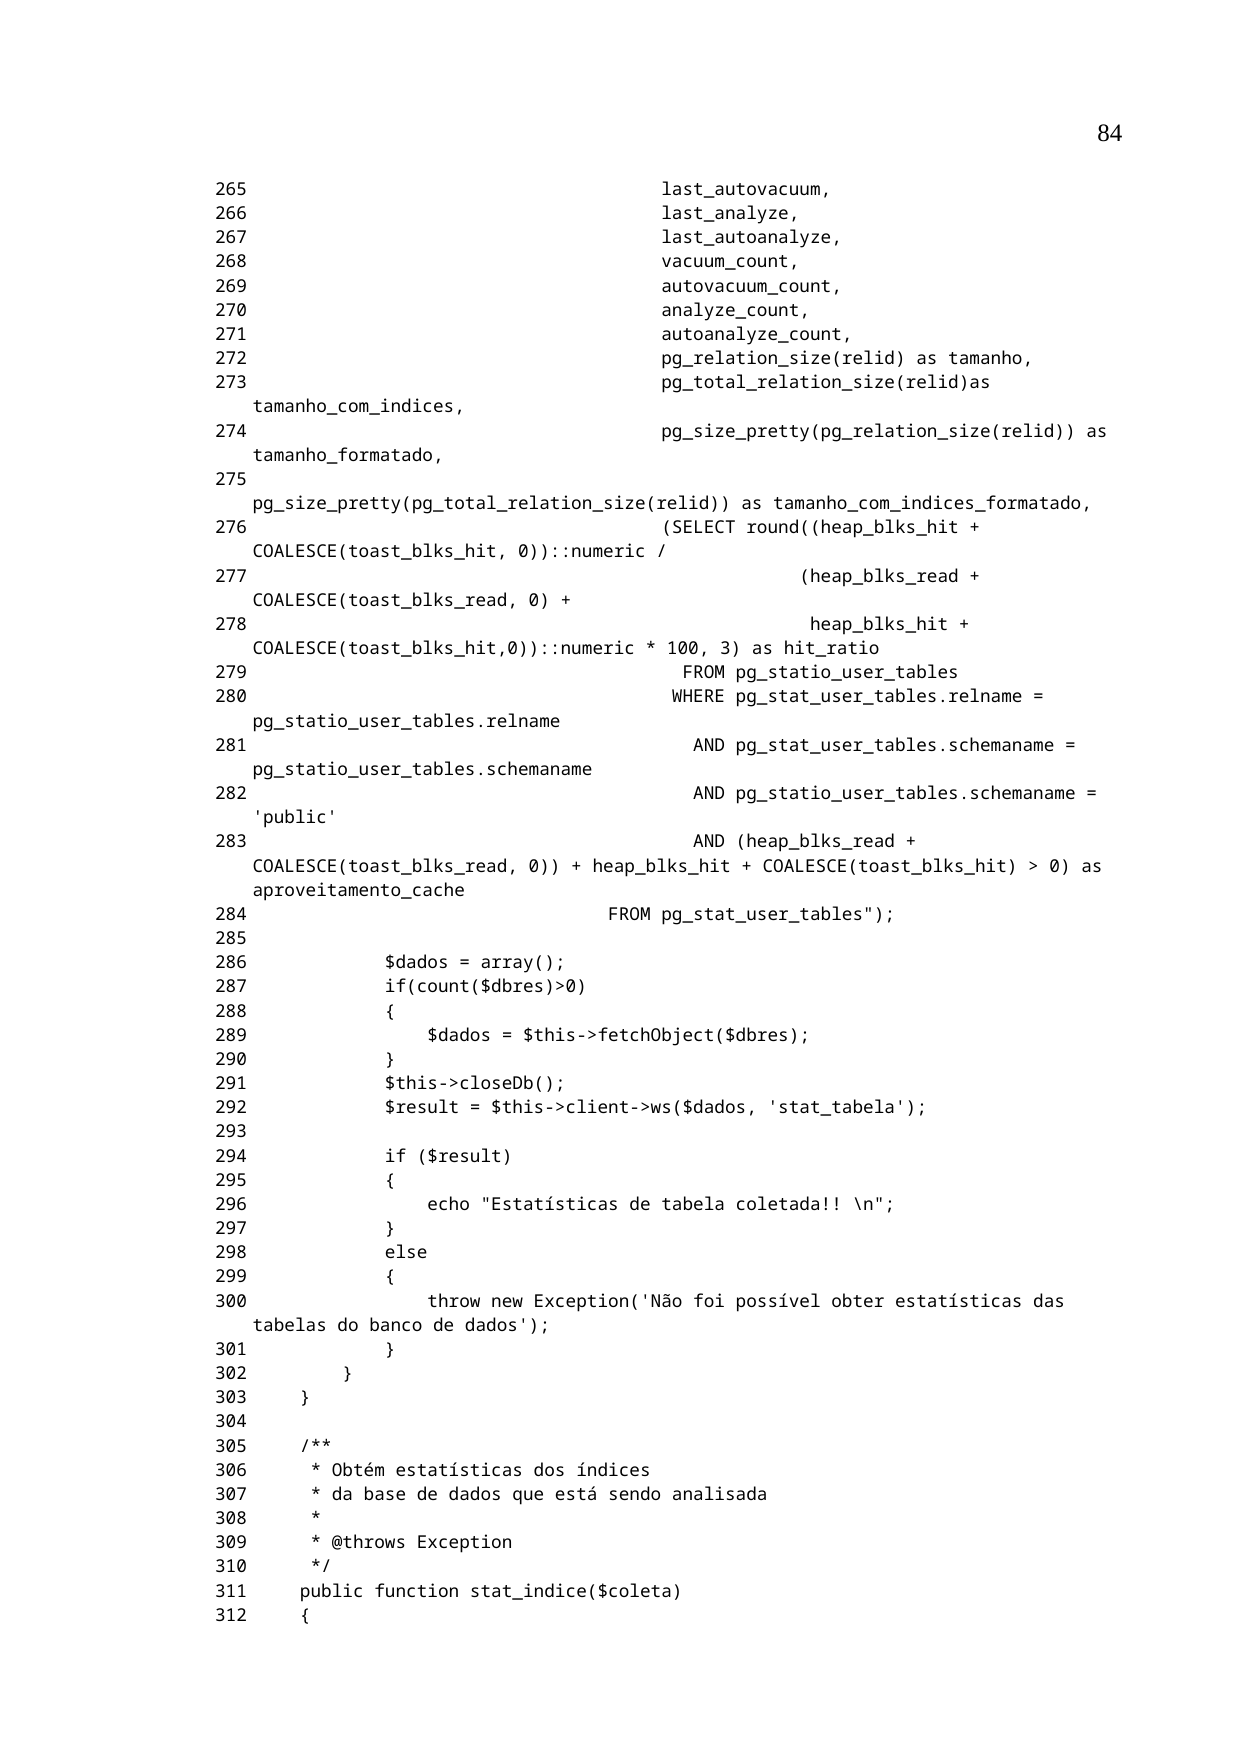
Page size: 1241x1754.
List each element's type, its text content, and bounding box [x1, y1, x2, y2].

list if ($result) [215, 1143, 1122, 1167]
list pg_size_pretty(pg_relation_size(relid)) as tamanho_formatado, [215, 418, 1122, 466]
list else [215, 1240, 1122, 1264]
list if(count($dbres)>0) [215, 974, 1122, 998]
list FROM pg_statio_user_tables [215, 660, 1122, 684]
list throw new Exception('Não foi possível obter estatísticas das tabelas do banco de dados'); [215, 1288, 1122, 1336]
list } [215, 1361, 1122, 1385]
list { [215, 998, 1122, 1022]
list autovacuum_count, [215, 273, 1122, 297]
list } [215, 1385, 1122, 1409]
list public function stat_indice($coleta) [215, 1578, 1122, 1602]
list pg_size_pretty(pg_total_relation_size(relid)) as tamanho_com_indices_formatado, [215, 466, 1122, 515]
list $dados = $this->fetchObject($dbres); [215, 1022, 1122, 1046]
list FROM pg_stat_user_tables"); [215, 901, 1122, 926]
list } [215, 1046, 1122, 1071]
list echo "Estatísticas de tabela coletada!! \n"; [215, 1191, 1122, 1216]
list heap_blks_hit + COALESCE(toast_blks_hit,0))::numeric * 100, 3) as hit_ratio [215, 611, 1122, 660]
list } [215, 1336, 1122, 1361]
list /** [215, 1433, 1122, 1457]
list pg_total_relation_size(relid)as tamanho_com_indices, [215, 370, 1122, 418]
list * @throws Exception [215, 1530, 1122, 1554]
list * Obtém estatísticas dos índices [215, 1457, 1122, 1481]
list AND pg_stat_user_tables.schemaname = pg_statio_user_tables.schemaname [215, 732, 1122, 781]
list AND pg_statio_user_tables.schemaname = 'public' [215, 781, 1122, 829]
list * [215, 1506, 1122, 1530]
list vacuum_count, [215, 249, 1122, 273]
list pg_relation_size(relid) as tamanho, [215, 346, 1122, 370]
list last_autoanalyze, [215, 225, 1122, 249]
list } [215, 1216, 1122, 1240]
list $this->closeDb(); [215, 1071, 1122, 1095]
list */ [215, 1554, 1122, 1578]
list WHERE pg_stat_user_tables.relname = pg_statio_user_tables.relname [215, 684, 1122, 732]
list { [215, 1602, 1122, 1626]
list $result = $this->client->ws($dados, 'stat_tabela'); [215, 1095, 1122, 1119]
list { [215, 1264, 1122, 1288]
list last_autovacuum, [215, 176, 1122, 201]
list * da base de dados que está sendo analisada [215, 1481, 1122, 1506]
list (SELECT round((heap_blks_hit + COALESCE(toast_blks_hit, 0))::numeric / [215, 515, 1122, 563]
list analyze_count, [215, 297, 1122, 321]
list AND (heap_blks_read + COALESCE(toast_blks_read, 0)) + heap_blks_hit + COALESCE(toast_blks_hit) > 0) as aproveitamento_cache [215, 829, 1122, 901]
list autoanalyze_count, [215, 321, 1122, 346]
list (heap_blks_read + COALESCE(toast_blks_read, 0) + [215, 563, 1122, 611]
list last_analyze, [215, 201, 1122, 225]
list { [215, 1167, 1122, 1191]
list $dados = array(); [215, 950, 1122, 974]
